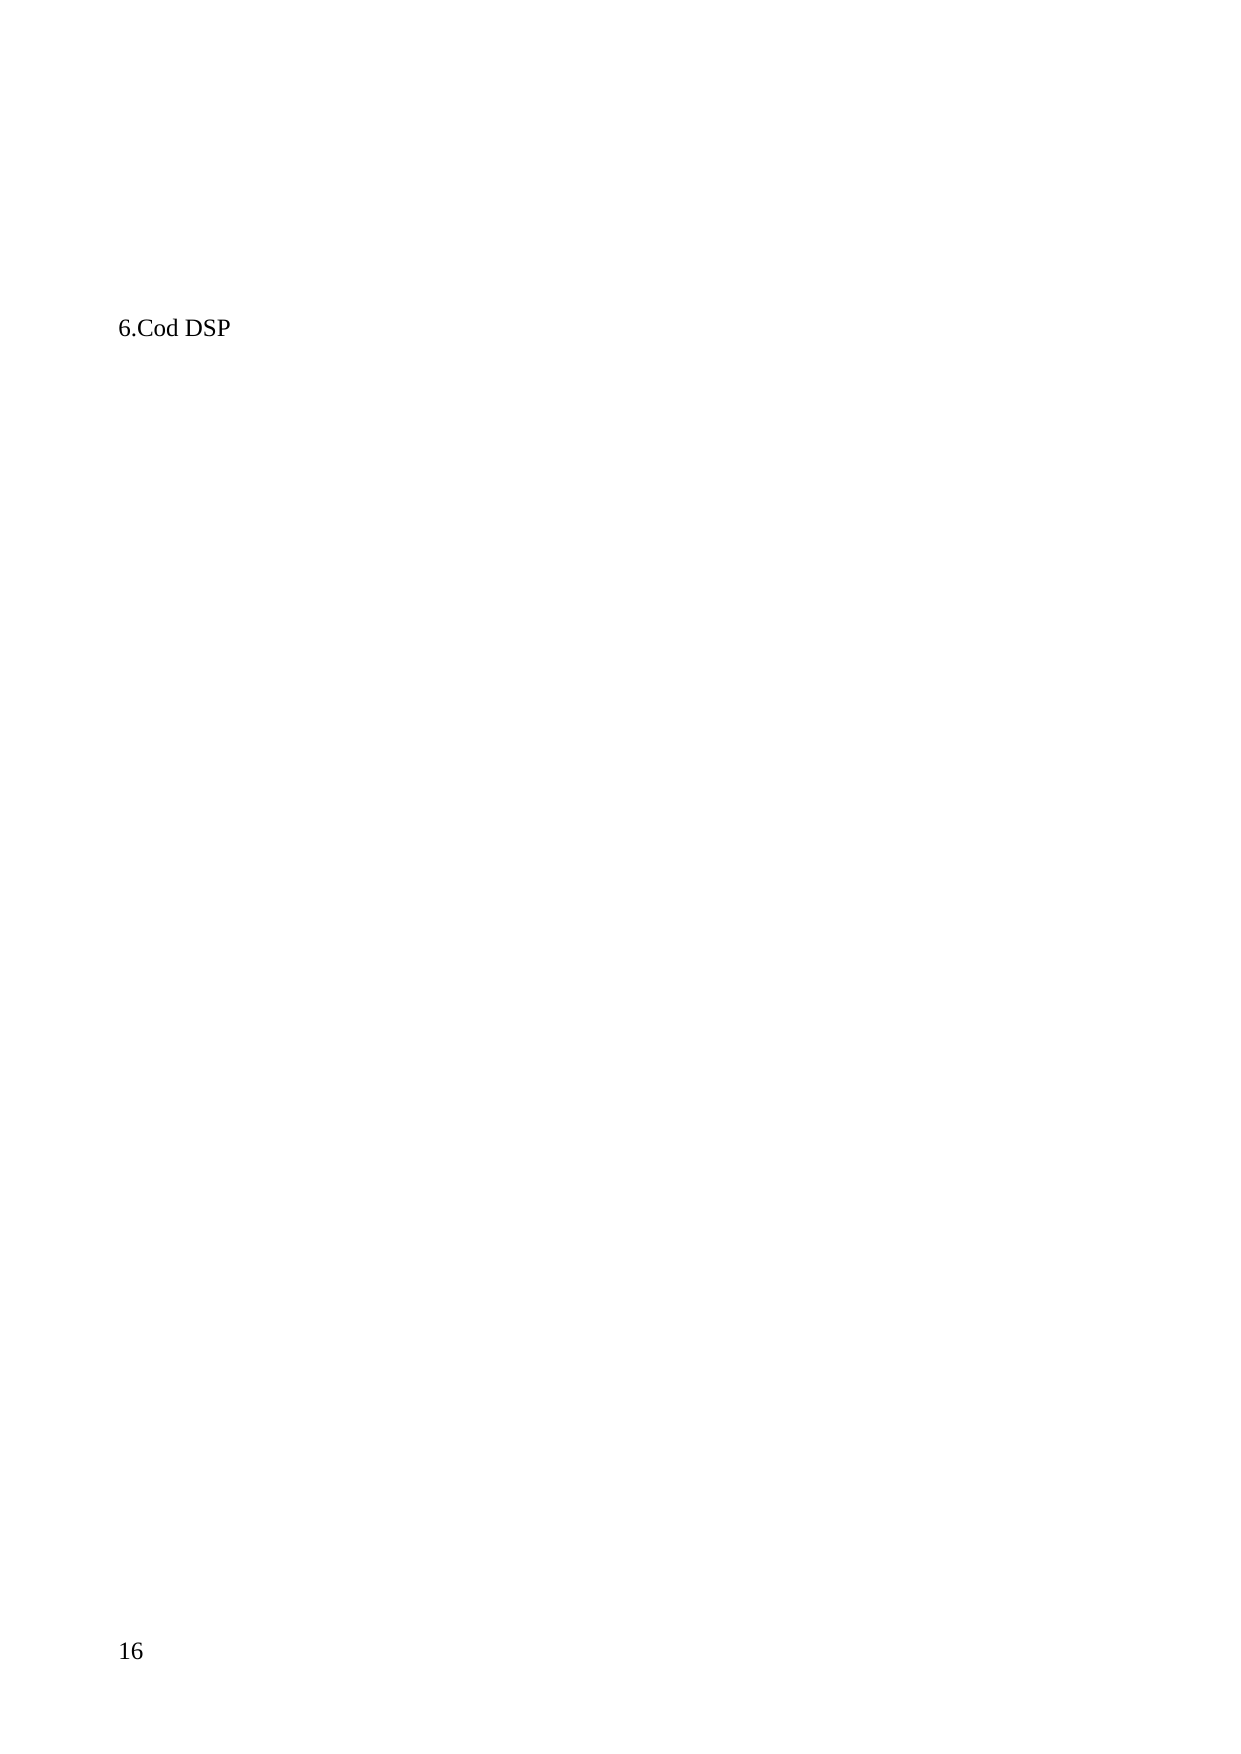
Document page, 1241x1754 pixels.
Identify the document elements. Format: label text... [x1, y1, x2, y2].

text 6.Cod DSP [118, 313, 1122, 342]
